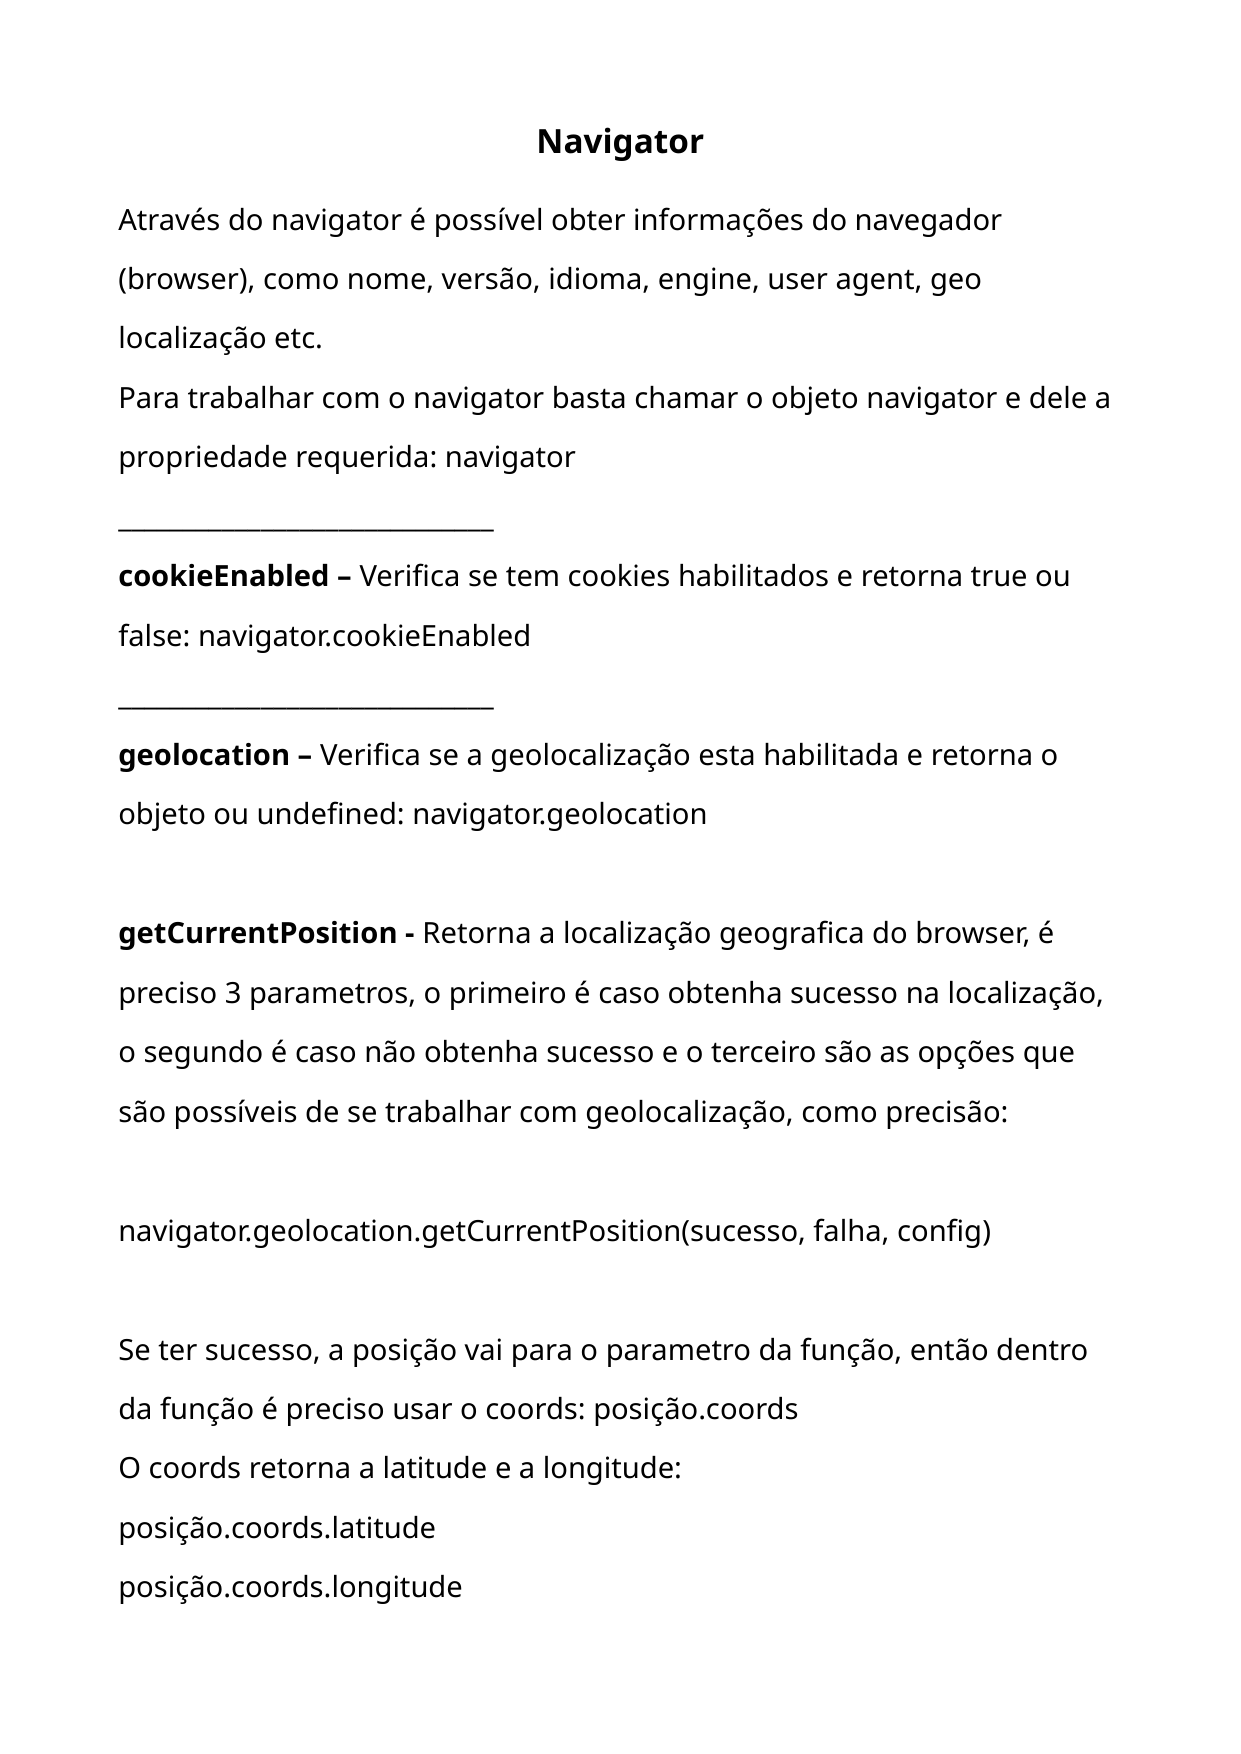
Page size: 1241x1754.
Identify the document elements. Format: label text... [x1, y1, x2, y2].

text cookieEnabled – Verifica se tem cookies habilitados e retorna true ou false: navigator.cookieEnabled [118, 556, 1122, 655]
text _____________________________ [118, 496, 1122, 536]
text _____________________________ [118, 674, 1122, 714]
text Se ter sucesso, a posição vai para o parametro da função, então dentro da função é preciso usar o coords: posição.coords [118, 1329, 1122, 1428]
text navigator.geolocation.getCurrentPosition(sucesso, falha, config) [118, 1210, 1122, 1249]
text Através do navigator é possível obter informações do navegador (browser), como nome, versão, idioma, engine, user agent, geo localização etc. [118, 199, 1122, 357]
text O coords retorna a latitude e a longitude: [118, 1448, 1122, 1487]
text posição.coords.longitude [118, 1567, 1122, 1606]
text posição.coords.latitude [118, 1507, 1122, 1547]
text getCurrentPosition - Retorna a localização geografica do browser, é preciso 3 parametros, o primeiro é caso obtenha sucesso na localização, o segundo é caso não obtenha sucesso e o terceiro são as opções que são possíveis de se trabalhar com geolocalização, como precisão: [118, 912, 1122, 1131]
subtitle Navigator [118, 118, 1122, 163]
text Para trabalhar com o navigator basta chamar o objeto navigator e dele a propriedade requerida: navigator [118, 377, 1122, 476]
text geolocation – Verifica se a geolocalização esta habilitada e retorna o objeto ou undefined: navigator.geolocation [118, 734, 1122, 833]
